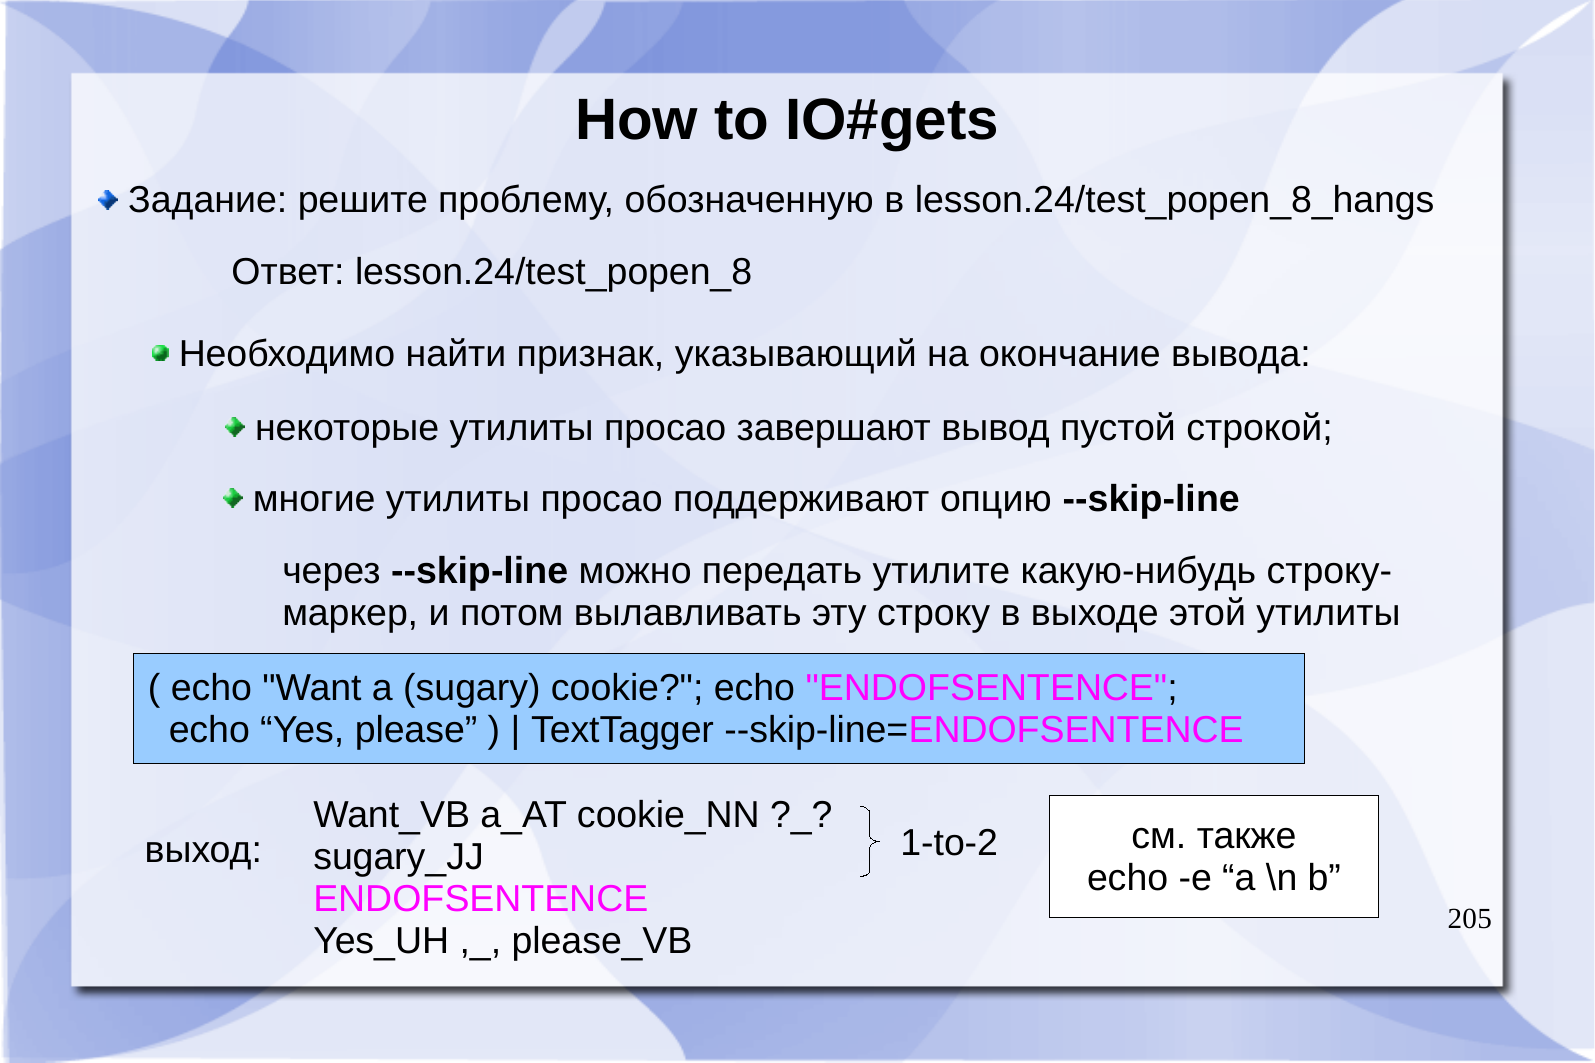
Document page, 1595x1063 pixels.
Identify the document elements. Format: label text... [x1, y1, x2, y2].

text_box Ответ: lesson.24/test_popen_8 [216, 243, 768, 301]
text_box ( echo "Want a (sugary) cookie?"; echo "ENDOFSENTENCE"; echo “Yes, please” ) | TextTagger --skip-line=ENDOFSENTENCE [133, 653, 1305, 764]
text_box см. также echo -e “a \n b” [1049, 795, 1379, 918]
text_box 1-to-2 [885, 813, 1014, 871]
text_box Необходимо найти признак, указывающий на окончание вывода: [137, 324, 1326, 382]
picture [0, 0, 1595, 1063]
text_box через --skip-line можно передать утилите какую-нибудь строку-маркер, и потом вылавливать эту строку в выходе этой утилиты [267, 541, 1432, 641]
title How to IO#gets [75, 75, 1501, 164]
text_box некоторые утилиты просао завершают вывод пустой строкой; [211, 398, 1349, 456]
text_box выход: [129, 820, 278, 878]
text_box Задание: решите проблему, обозначенную в lesson.24/test_popen_8_hangs [84, 171, 1449, 229]
text_box Want_VB a_AT cookie_NN ?_? sugary_JJ ENDOFSENTENCE Yes_UH ,_, please_VB [298, 786, 873, 969]
text_box многие утилиты просао поддерживают опцию --skip-line [208, 469, 1255, 527]
